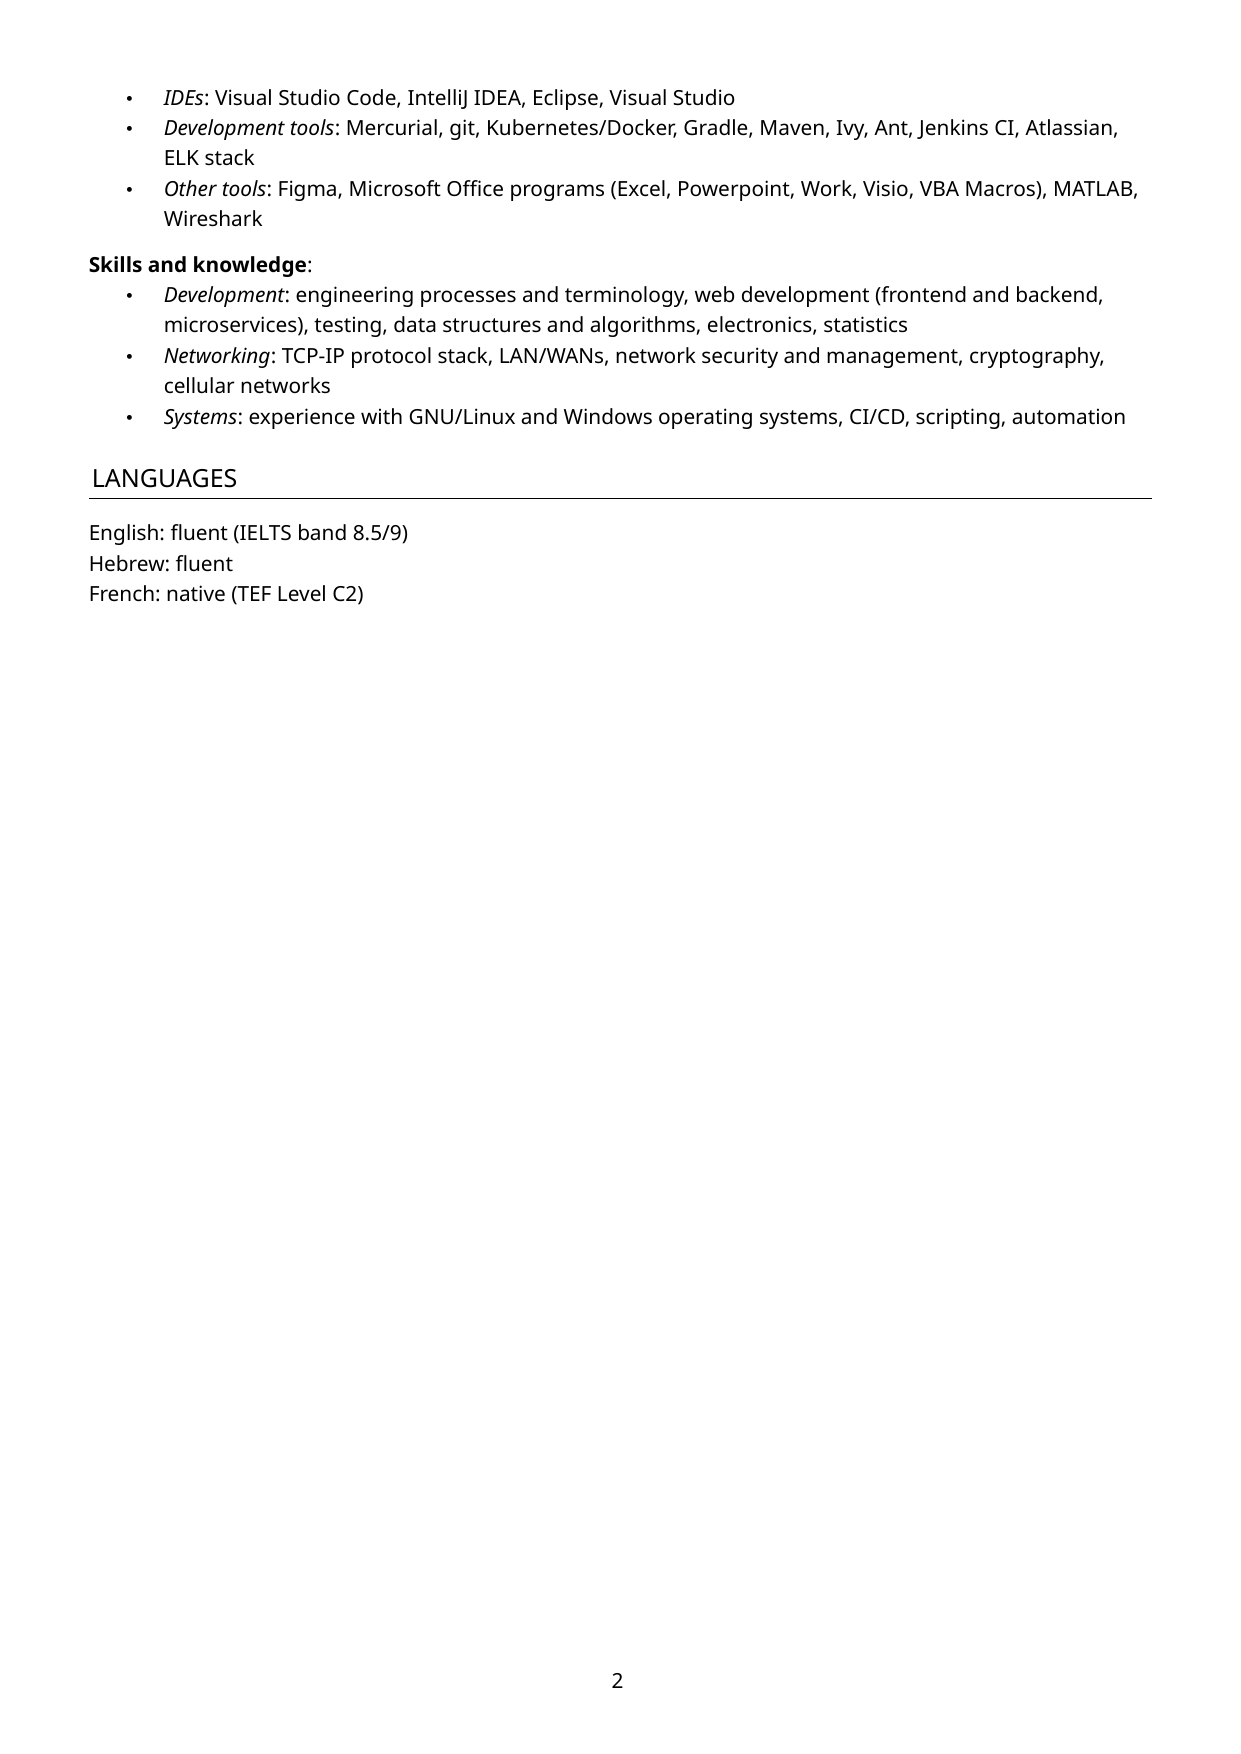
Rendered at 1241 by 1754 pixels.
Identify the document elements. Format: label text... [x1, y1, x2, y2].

subtitle Languages [88, 458, 1152, 498]
list Other tools: Figma, Microsoft Office programs (Excel, Powerpoint, Work, Visio, VBA Macros), MATLAB, Wireshark [126, 174, 1152, 233]
list Development tools: Mercurial, git, Kubernetes/Docker, Gradle, Maven, Ivy, Ant, Jenkins CI, Atlassian, ELK stack [126, 113, 1152, 172]
text Skills and knowledge: [88, 250, 1152, 278]
list Development: engineering processes and terminology, web development (frontend and backend, microservices), testing, data structures and algorithms, electronics, statistics [126, 280, 1152, 339]
list Systems: experience with GNU/Linux and Windows operating systems, CI/CD, scripting, automation [126, 402, 1152, 430]
list IDEs: Visual Studio Code, IntelliJ IDEA, Eclipse, Visual Studio [126, 83, 1152, 111]
text English: fluent (IELTS band 8.5/9) Hebrew: fluent French: native (TEF Level C2) [88, 518, 1152, 608]
list Networking: TCP-IP protocol stack, LAN/WANs, network security and management, cryptography, cellular networks [126, 341, 1152, 400]
